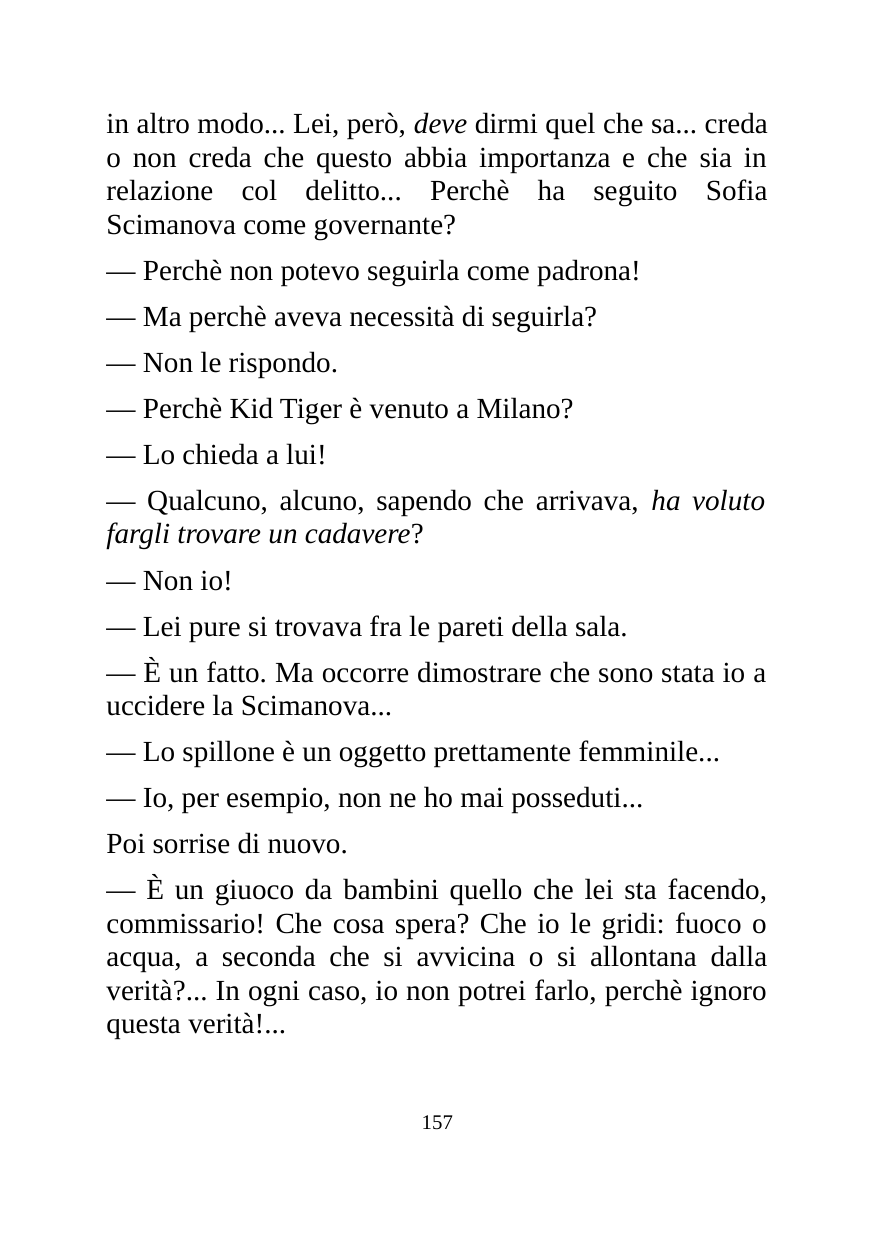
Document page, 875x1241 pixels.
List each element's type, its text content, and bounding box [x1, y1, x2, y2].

text — Lo spillone è un oggetto prettamente femminile... [106, 734, 768, 768]
text — Non le rispondo. [106, 345, 768, 378]
text — Qualcuno, alcuno, sapendo che arrivava, ha voluto fargli trovare un cadavere? [106, 483, 768, 550]
text — Lei pure si trovava fra le pareti della sala. [106, 609, 768, 642]
text in altro modo... Lei, però, deve dirmi quel che sa... creda o non creda che questo abbia importanza e che sia in relazione col delitto... Perchè ha seguito Sofia Scimanova come governante? [106, 106, 768, 240]
text — È un fatto. Ma occorre dimostrare che sono stata io a uccidere la Scimanova... [106, 655, 768, 722]
text — È un giuoco da bambini quello che lei sta facendo, commissario! Che cosa spera? Che io le gridi: fuoco o acqua, a seconda che si avvicina o si allontana dalla verità?... In ogni caso, io non potrei farlo, perchè ignoro questa verità!... [106, 872, 768, 1040]
text — Ma perchè aveva necessità di seguirla? [106, 299, 768, 332]
text — Perchè non potevo seguirla come padrona! [106, 253, 768, 286]
text Poi sorrise di nuovo. [106, 826, 768, 860]
text — Lo chieda a lui! [106, 437, 768, 471]
text — Io, per esempio, non ne ho mai posseduti... [106, 780, 768, 814]
text — Non io! [106, 563, 768, 596]
text — Perchè Kid Tiger è venuto a Milano? [106, 391, 768, 424]
